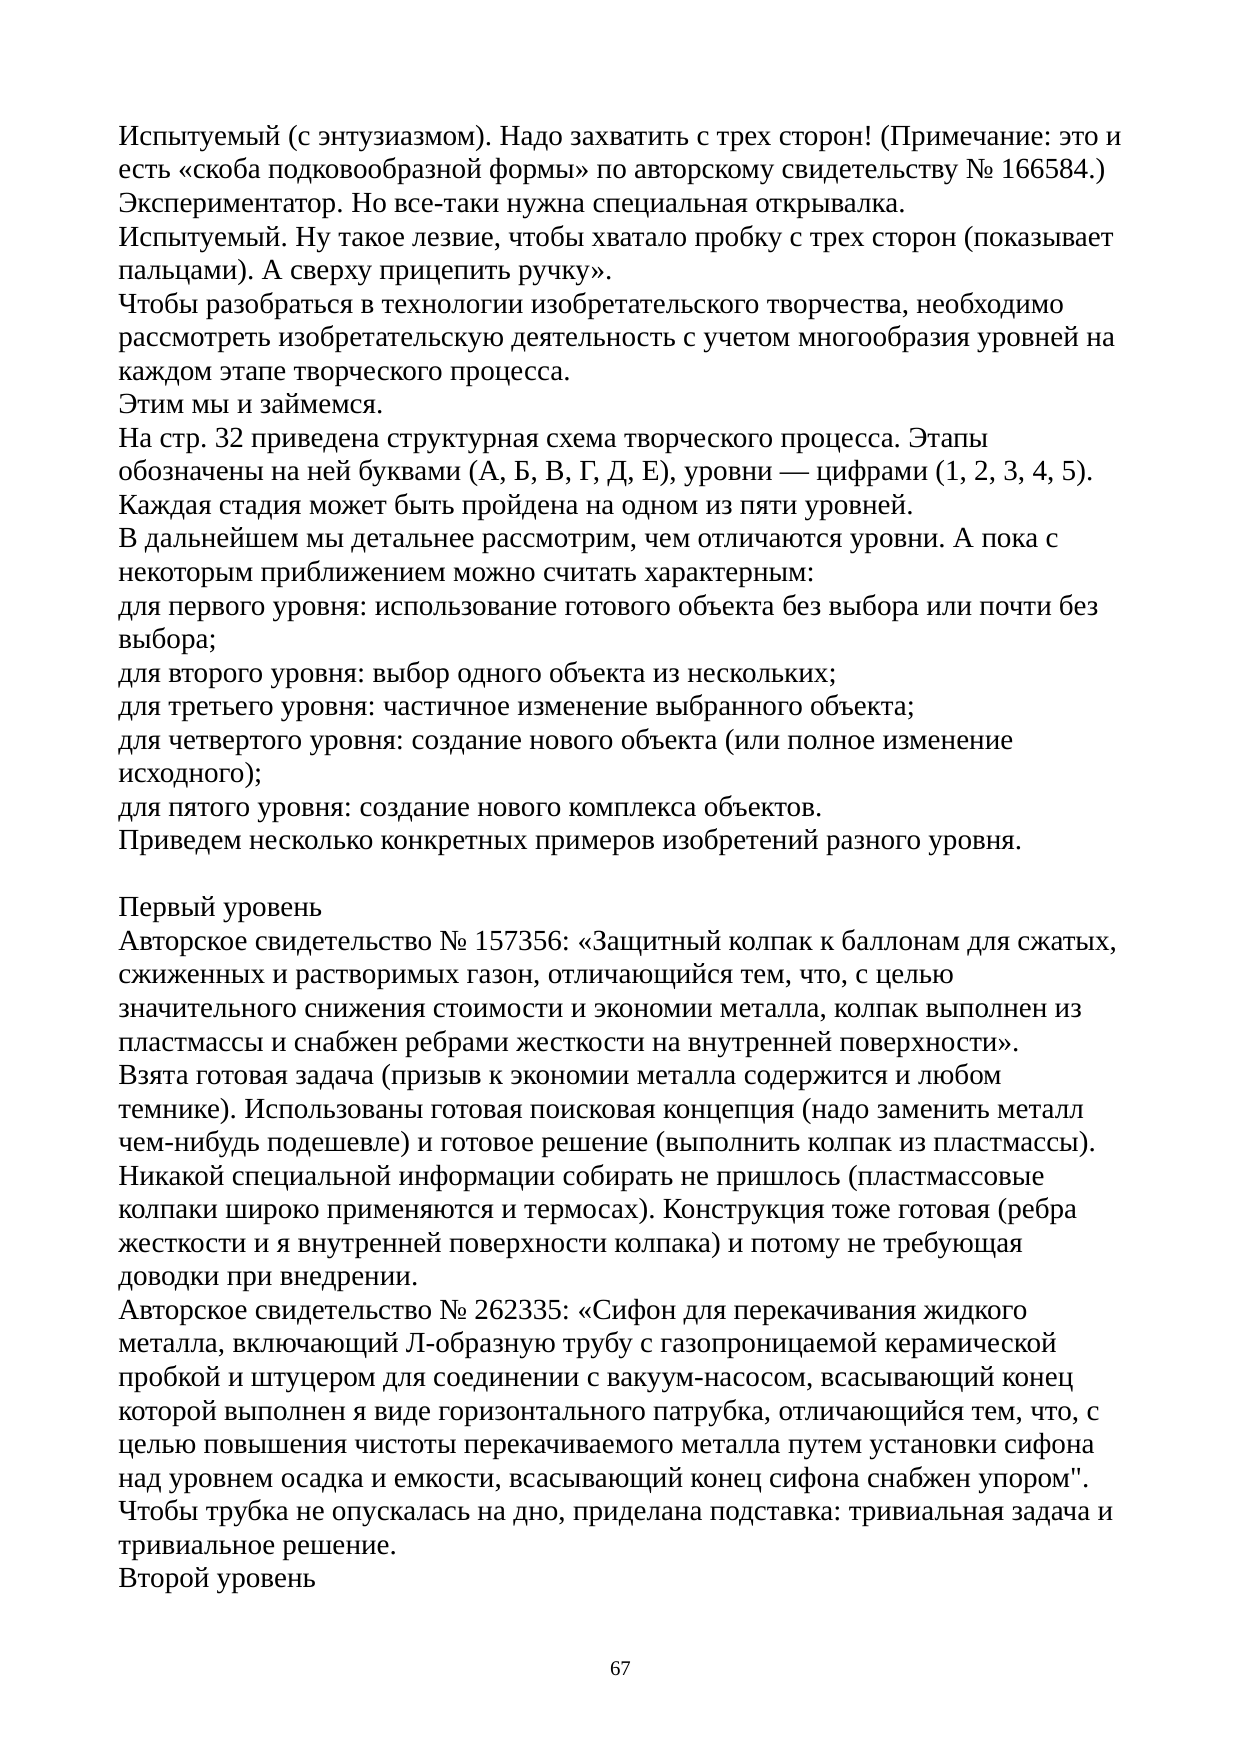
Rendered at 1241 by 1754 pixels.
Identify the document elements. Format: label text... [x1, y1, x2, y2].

text Этим мы и займемся. [118, 386, 1122, 420]
text для пятого уровня: создание нового комплекса объектов. [118, 789, 1122, 822]
text Авторское свидетельство № 262335: «Сифон для перекачивания жидкого металла, включающий Л-образную трубу с газопроницаемой керамической пробкой и штуцером для соединении с вакуум-насосом, всасывающий конец которой выполнен я виде горизонтального патрубка, отличающийся тем, что, с целью повышения чистоты перекачиваемого металла путем установки сифона над уровнем осадка и емкости, всасывающий конец сифона снабжен упором". [118, 1292, 1122, 1493]
text для первого уровня: использование готового объекта без выбора или почти без выбора; [118, 588, 1122, 655]
text Чтобы разобраться в технологии изобретательского творчества, необходимо рассмотреть изобретательскую деятельность с учетом многообразия уровней на каждом этапе творческого процесса. [118, 286, 1122, 386]
text Испытуемый (с энтузиазмом). Надо захватить с трех сторон! (Примечание: это и есть «скоба подковообразной формы» по авторскому свидетельству № 166584.) [118, 118, 1122, 185]
text На стр. 32 приведена структурная схема творческого процесса. Этапы обозначены на ней буквами (А, Б, В, Г, Д, Е), уровни — цифрами (1, 2, 3, 4, 5). Каждая стадия может быть пройдена на одном из пяти уровней. [118, 420, 1122, 521]
text Второй уровень [118, 1560, 1122, 1594]
text Испытуемый. Ну такое лезвие, чтобы хватало пробку с трех сторон (показывает пальцами). А сверху прицепить ручку». [118, 219, 1122, 286]
text для третьего уровня: частичное изменение выбранного объекта; [118, 688, 1122, 722]
text для второго уровня: выбор одного объекта из нескольких; [118, 655, 1122, 688]
text Первый уровень [118, 889, 1122, 923]
text для четвертого уровня: создание нового объекта (или полное изменение исходного); [118, 722, 1122, 789]
text Взята готовая задача (призыв к экономии металла содержится и любом темнике). Использованы готовая поисковая концепция (надо заменить металл чем-нибудь подешевле) и готовое решение (выполнить колпак из пластмассы). Никакой специальной информации собирать не пришлось (пластмассовые колпаки широко применяются и термосах). Конструкция тоже готовая (ребра жесткости и я внутренней поверхности колпака) и потому не требующая доводки при внедрении. [118, 1057, 1122, 1292]
text Авторское свидетельство № 157356: «Защитный колпак к баллонам для сжатых, сжиженных и растворимых газон, отличающийся тем, что, с целью значительного снижения стоимости и экономии металла, колпак выполнен из пластмассы и снабжен ребрами жесткости на внутренней поверхности». [118, 923, 1122, 1057]
text Чтобы трубка не опускалась на дно, приделана подставка: тривиальная задача и тривиальное решение. [118, 1493, 1122, 1560]
text В дальнейшем мы детальнее рассмотрим, чем отличаются уровни. А пока с некоторым приближением можно считать характерным: [118, 521, 1122, 588]
text Экспериментатор. Но все-таки нужна специальная открывалка. [118, 185, 1122, 219]
text Приведем несколько конкретных примеров изобретений разного уровня. [118, 822, 1122, 856]
